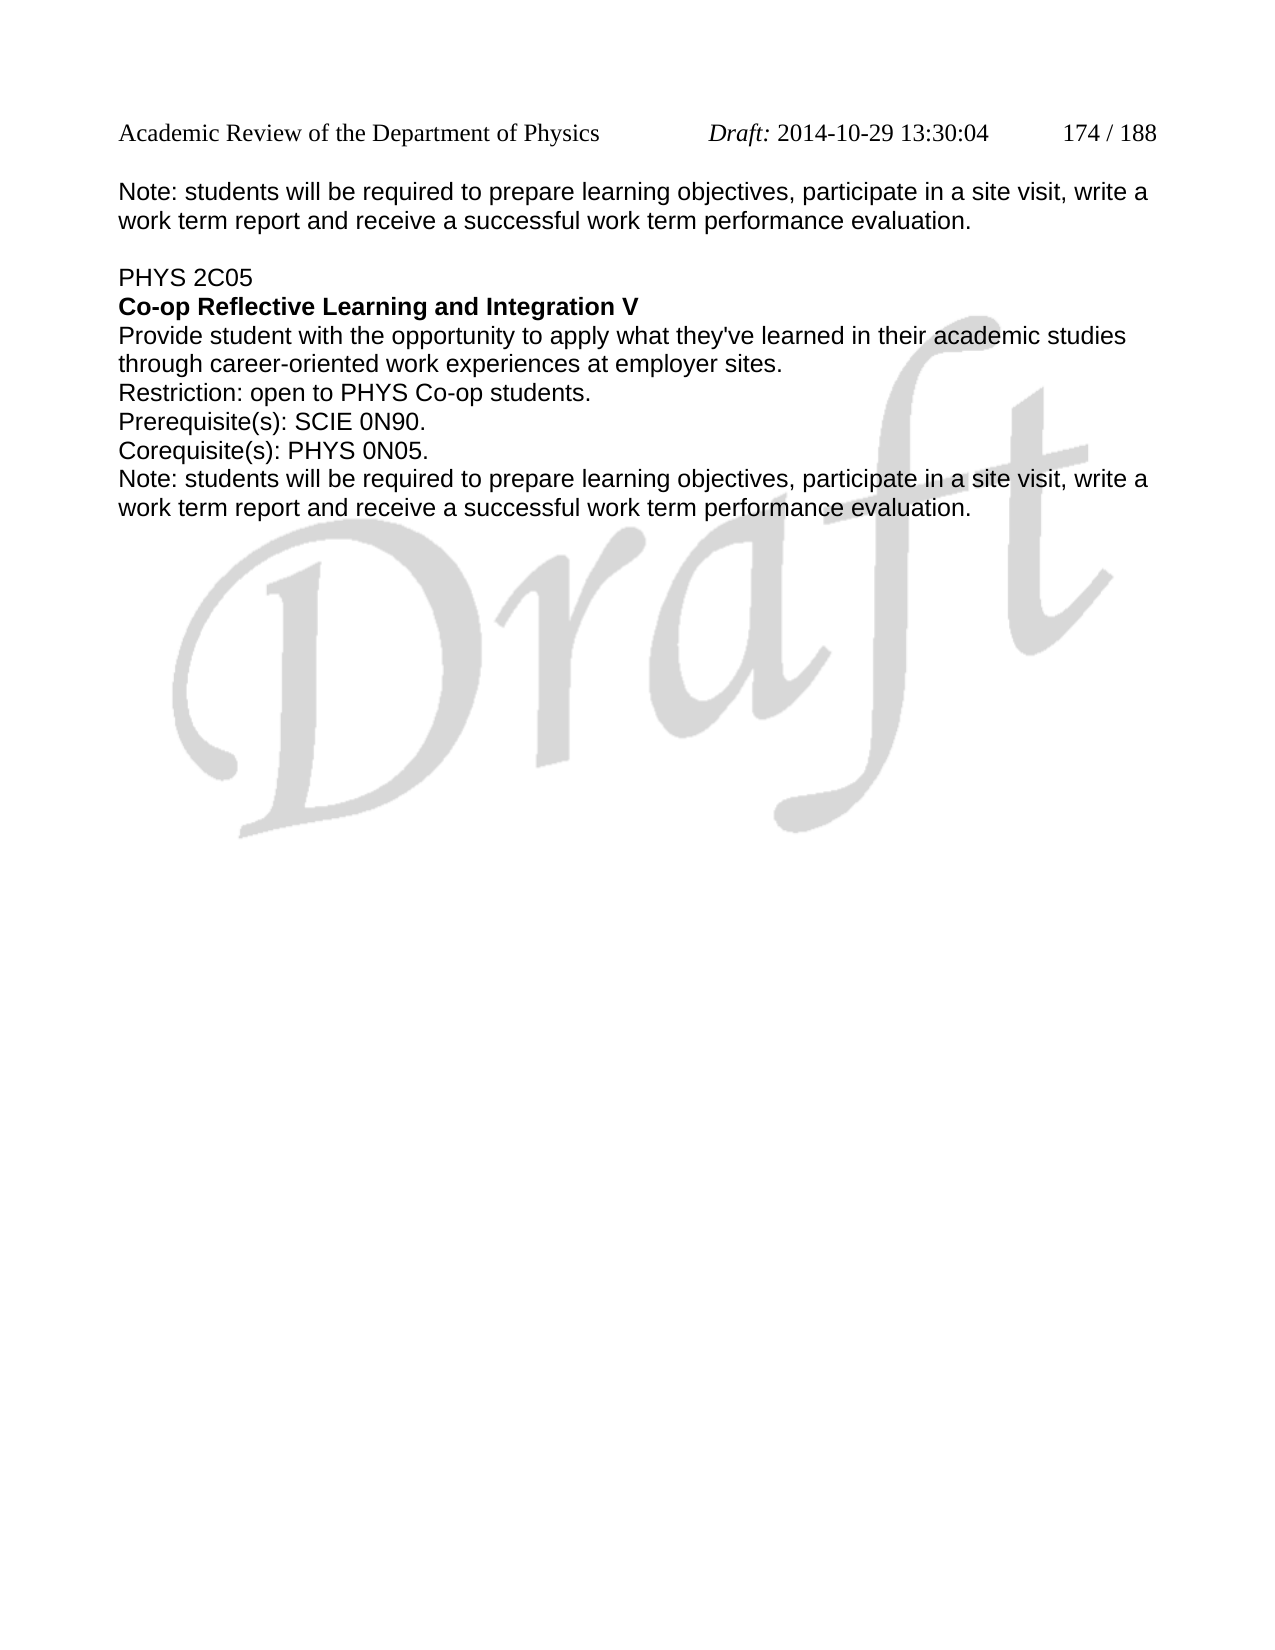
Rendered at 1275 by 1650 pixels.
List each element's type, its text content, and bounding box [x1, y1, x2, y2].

picture [118, 118, 1157, 177]
text Note: students will be required to prepare learning objectives, participate in a site visit, write a work term report and receive a successful work term performance evaluation. PHYS 2C05 Co-op Reflective Learning and Integration V Provide student with the opportunity to apply what they've learned in their academic studies through career-oriented work experiences at employer sites. Restriction: open to PHYS Co-op students. Prerequisite(s): SCIE 0N90. Corequisite(s): PHYS 0N05. Note: students will be required to prepare learning objectives, participate in a site visit, write a work term report and receive a successful work term performance evaluation. [118, 177, 1157, 551]
picture [118, 551, 1157, 1532]
